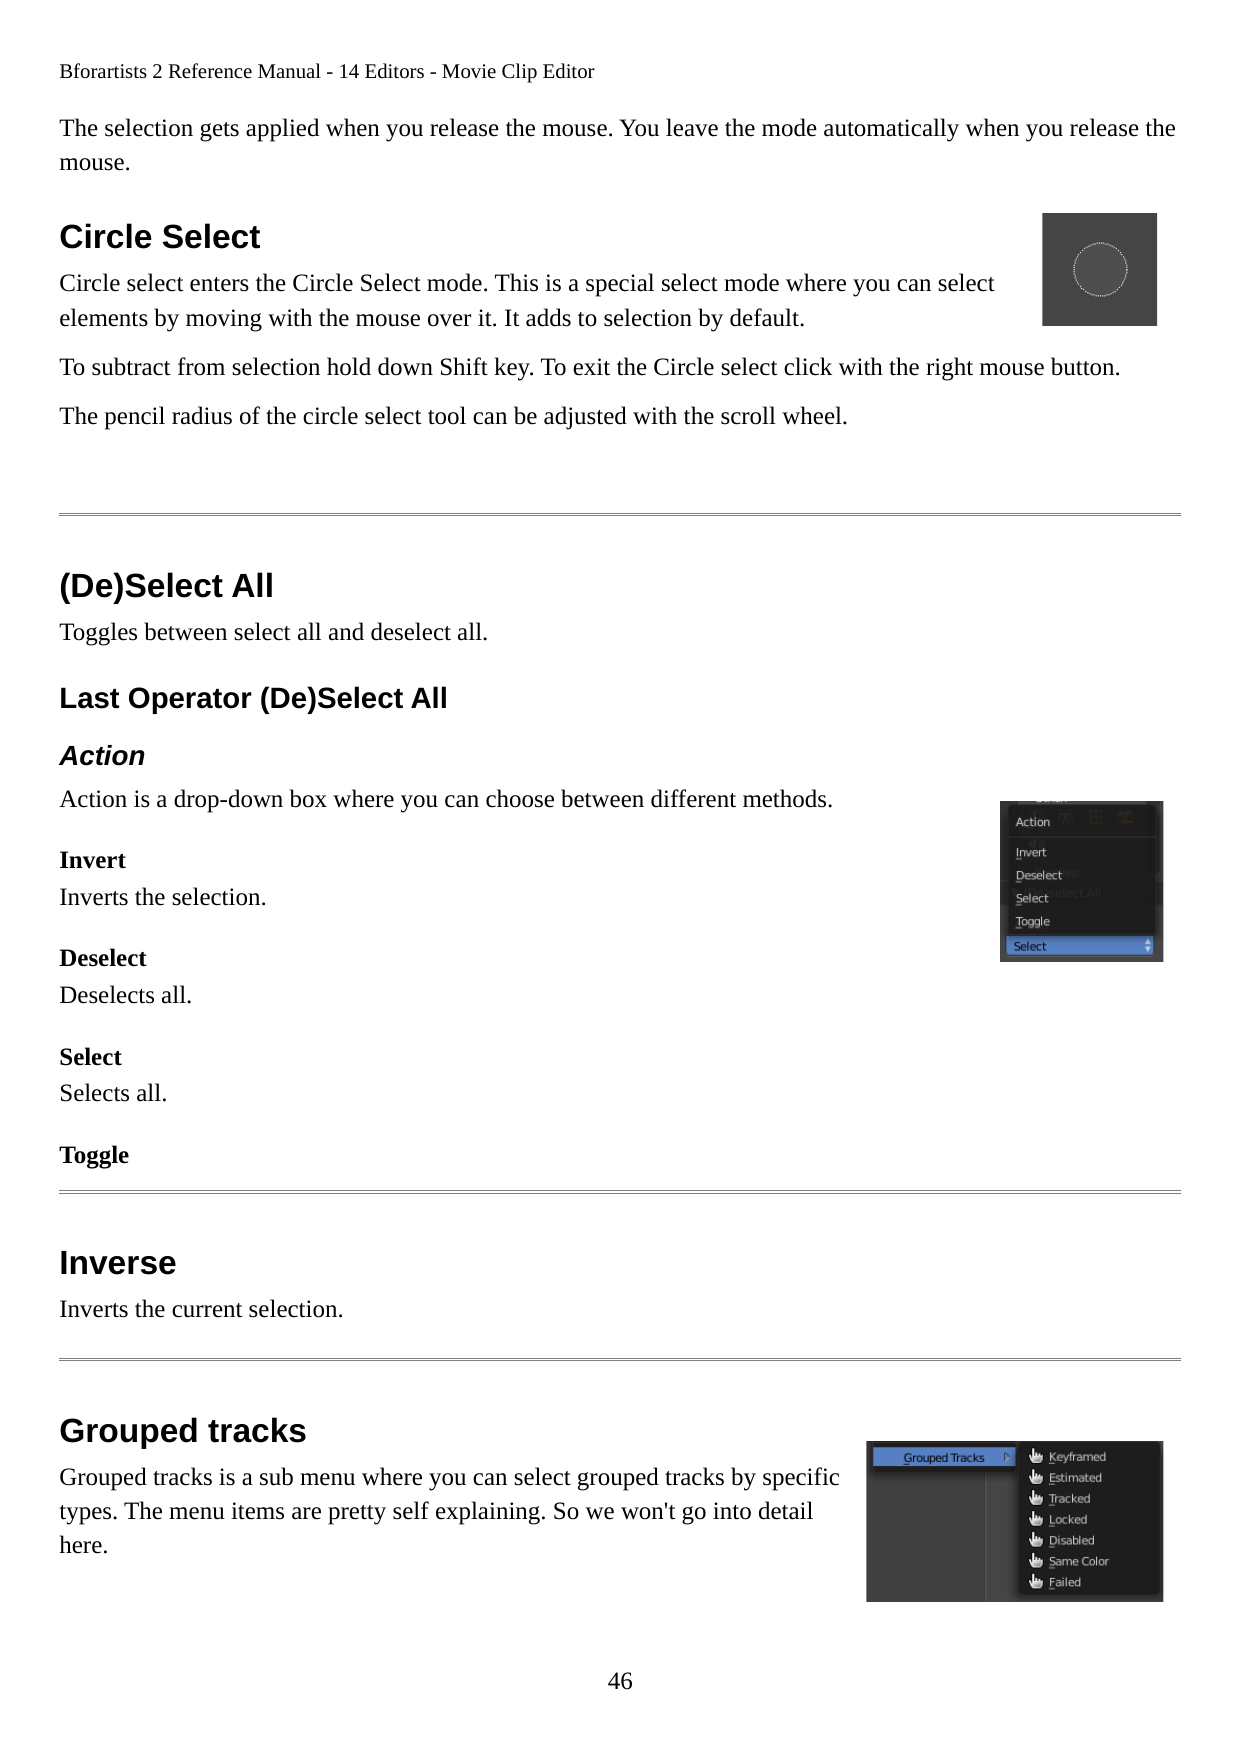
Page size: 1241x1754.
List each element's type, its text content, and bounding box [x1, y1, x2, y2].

subtitle (De)Select All [59, 566, 1181, 604]
picture [866, 1441, 1164, 1602]
text Action is a drop-down box where you can choose between different methods. [59, 784, 1181, 812]
text The pencil radius of the circle select tool can be adjusted with the scroll wheel. [59, 401, 1181, 429]
subtitle Invert [59, 845, 1000, 874]
text Inverts the selection. [59, 882, 1000, 911]
subtitle Toggle [59, 1140, 1181, 1168]
subtitle Circle Select [59, 217, 1042, 256]
text Selects all. [59, 1078, 1181, 1107]
text [1164, 882, 1181, 911]
subtitle [1158, 217, 1181, 256]
subtitle Inverse [59, 1243, 1181, 1282]
subtitle Action [59, 739, 1181, 771]
text To subtract from selection hold down Shift key. To exit the Circle select click with the right mouse button. [59, 352, 1181, 380]
subtitle Deselect [59, 943, 1181, 972]
picture [1042, 213, 1158, 326]
text The selection gets applied when you release the mouse. You leave the mode automatically when you release the mouse. [59, 113, 1181, 176]
text Deselects all. [59, 980, 1181, 1009]
text Toggles between select all and deselect all. [59, 617, 1181, 646]
text Circle select enters the Circle Select mode. This is a special select mode where you can select elements by moving with the mouse over it. It adds to selection by default. [59, 268, 1181, 331]
text Grouped tracks is a sub menu where you can select grouped tracks by specific types. The menu items are pretty self explaining. So we won't go into detail here. [59, 1462, 866, 1559]
subtitle Last Operator (De)Select All [59, 681, 1181, 714]
subtitle Grouped tracks [59, 1410, 1181, 1449]
subtitle Select [59, 1042, 1181, 1070]
text Inverts the current selection. [59, 1294, 1181, 1323]
picture [1000, 801, 1164, 962]
subtitle [1164, 845, 1181, 874]
